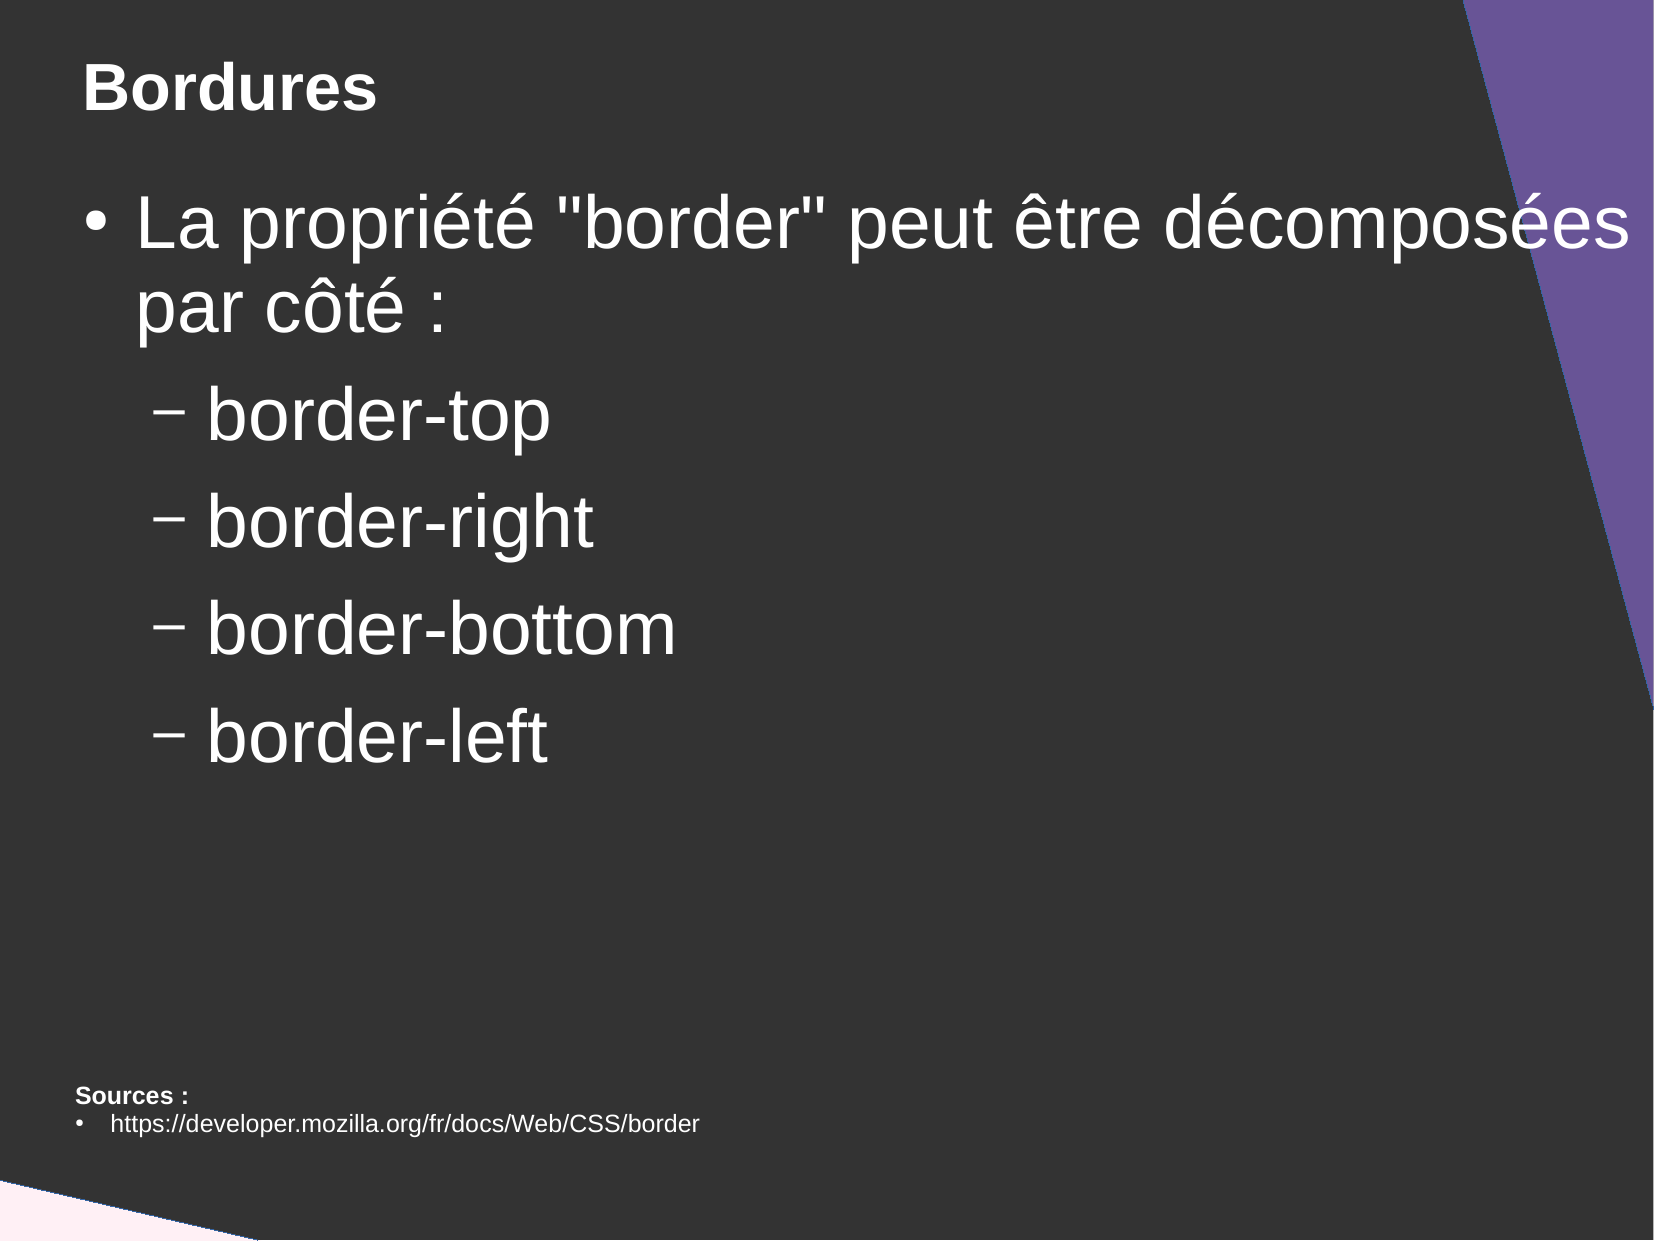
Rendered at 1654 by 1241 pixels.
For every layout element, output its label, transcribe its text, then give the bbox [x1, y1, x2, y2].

title Bordures [82, 49, 1571, 130]
list La propriété "border" peut être décomposées par côté : border-top border-right border-bottom border-left [64, 180, 1642, 815]
text_box Sources : https://developer.mozilla.org/fr/docs/Web/CSS/border [60, 1074, 1546, 1217]
text_box [0, 1180, 262, 1241]
text_box [1463, 0, 1654, 710]
